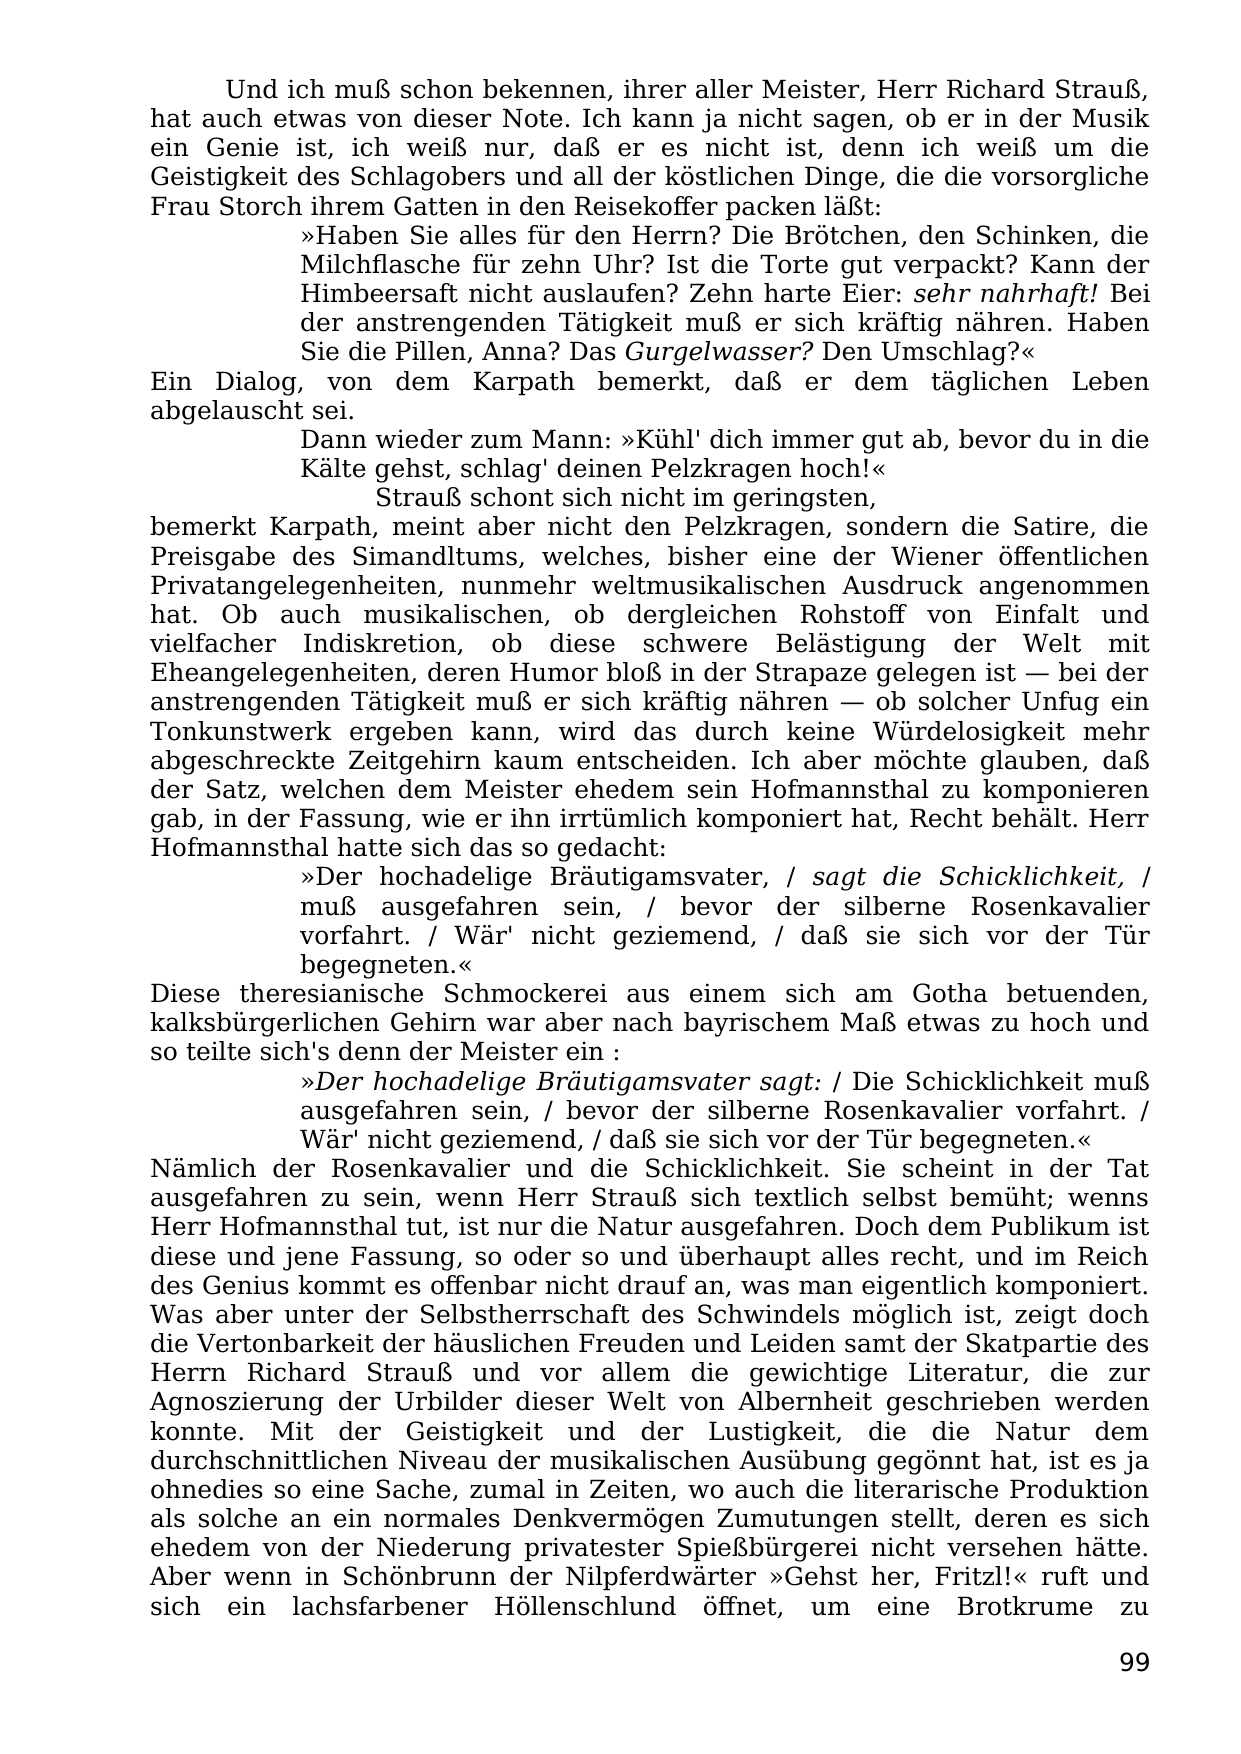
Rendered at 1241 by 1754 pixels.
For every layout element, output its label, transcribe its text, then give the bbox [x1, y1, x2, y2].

text bemerkt Karpath, meint aber nicht den Pelzkragen, sondern die Satire, die Preisgabe des Simandltums, welches, bisher eine der Wiener öffentlichen Privatangelegenheiten, nunmehr weltmusikalischen Ausdruck angenommen hat. Ob auch musikalischen, ob dergleichen Rohstoff von Einfalt und vielfacher Indiskretion, ob diese schwere Belästigung der Welt mit Eheangelegenheiten, deren Humor bloß in der Strapaze gelegen ist — bei der anstrengenden Tätigkeit muß er sich kräftig nähren — ob solcher Unfug ein Tonkunstwerk ergeben kann, wird das durch keine Würdelosigkeit mehr abgeschreckte Zeitgehirn kaum entscheiden. Ich aber möchte glauben, daß der Satz, welchen dem Meister ehedem sein Hofmannsthal zu komponieren gab, in der Fassung, wie er ihn irrtümlich komponiert hat, Recht behält. Herr Hofmannsthal hatte sich das so gedacht: [150, 512, 1151, 862]
text Ein Dialog, von dem Karpath bemerkt, daß er dem täglichen Leben abgelauscht sei. [150, 367, 1151, 425]
text Strauß schont sich nicht im geringsten, [300, 483, 1151, 512]
text Nämlich der Rosenkavalier und die Schicklichkeit. Sie scheint in der Tat ausgefahren zu sein, wenn Herr Strauß sich textlich selbst bemüht; wenns Herr Hofmannsthal tut, ist nur die Natur ausgefahren. Doch dem Publikum ist diese und jene Fassung, so oder so und überhaupt alles recht, und im Reich des Genius kommt es offenbar nicht drauf an, was man eigentlich komponiert. Was aber unter der Selbstherrschaft des Schwindels möglich ist, zeigt doch die Vertonbarkeit der häuslichen Freuden und Leiden samt der Skatpartie des Herrn Richard Strauß und vor allem die gewichtige Literatur, die zur Agnoszierung der Urbilder dieser Welt von Albernheit geschrieben werden konnte. Mit der Geistigkeit und der Lustigkeit, die die Natur dem durchschnittlichen Niveau der musikalischen Ausübung gegönnt hat, ist es ja ohnedies so eine Sache, zumal in Zeiten, wo auch die literarische Produktion als solche an ein normales Denkvermögen Zumutungen stellt, deren es sich ehedem von der Niederung privatester Spießbürgerei nicht versehen hätte. Aber wenn in Schönbrunn der Nilpferdwärter »Gehst her, Fritzl!« ruft und sich ein lachsfarbener Höllenschlund öffnet, um eine Brotkrume zu [150, 1154, 1151, 1621]
text »Der hochadelige Bräutigamsvater sagt: / Die Schicklichkeit muß ausgefahren sein, / bevor der silberne Rosenkavalier vorfahrt. / Wär' nicht geziemend, / daß sie sich vor der Tür begegneten.« [300, 1067, 1151, 1154]
text Dann wieder zum Mann: »Kühl' dich immer gut ab, bevor du in die Kälte gehst, schlag' deinen Pelzkragen hoch!« [300, 425, 1151, 483]
text Und ich muß schon bekennen, ihrer aller Meister, Herr Richard Strauß, hat auch etwas von dieser Note. Ich kann ja nicht sagen, ob er in der Musik ein Genie ist, ich weiß nur, daß er es nicht ist, denn ich weiß um die Geistigkeit des Schlagobers und all der köstlichen Dinge, die die vorsorgliche Frau Storch ihrem Gatten in den Reisekoffer packen läßt: [150, 75, 1151, 221]
text »Haben Sie alles für den Herrn? Die Brötchen, den Schinken, die Milchflasche für zehn Uhr? Ist die Torte gut verpackt? Kann der Himbeersaft nicht auslaufen? Zehn harte Eier: sehr nahrhaft! Bei der anstrengenden Tätigkeit muß er sich kräftig nähren. Haben Sie die Pillen, Anna? Das Gurgelwasser? Den Umschlag?« [300, 221, 1151, 367]
text Diese theresianische Schmockerei aus einem sich am Gotha betuenden, kalksbürgerlichen Gehirn war aber nach bayrischem Maß etwas zu hoch und so teilte sich's denn der Meister ein : [150, 979, 1151, 1067]
text »Der hochadelige Bräutigamsvater, / sagt die Schicklichkeit, / muß ausgefahren sein, / bevor der silberne Rosenkavalier vorfahrt. / Wär' nicht geziemend, / daß sie sich vor der Tür begegneten.« [300, 862, 1151, 979]
